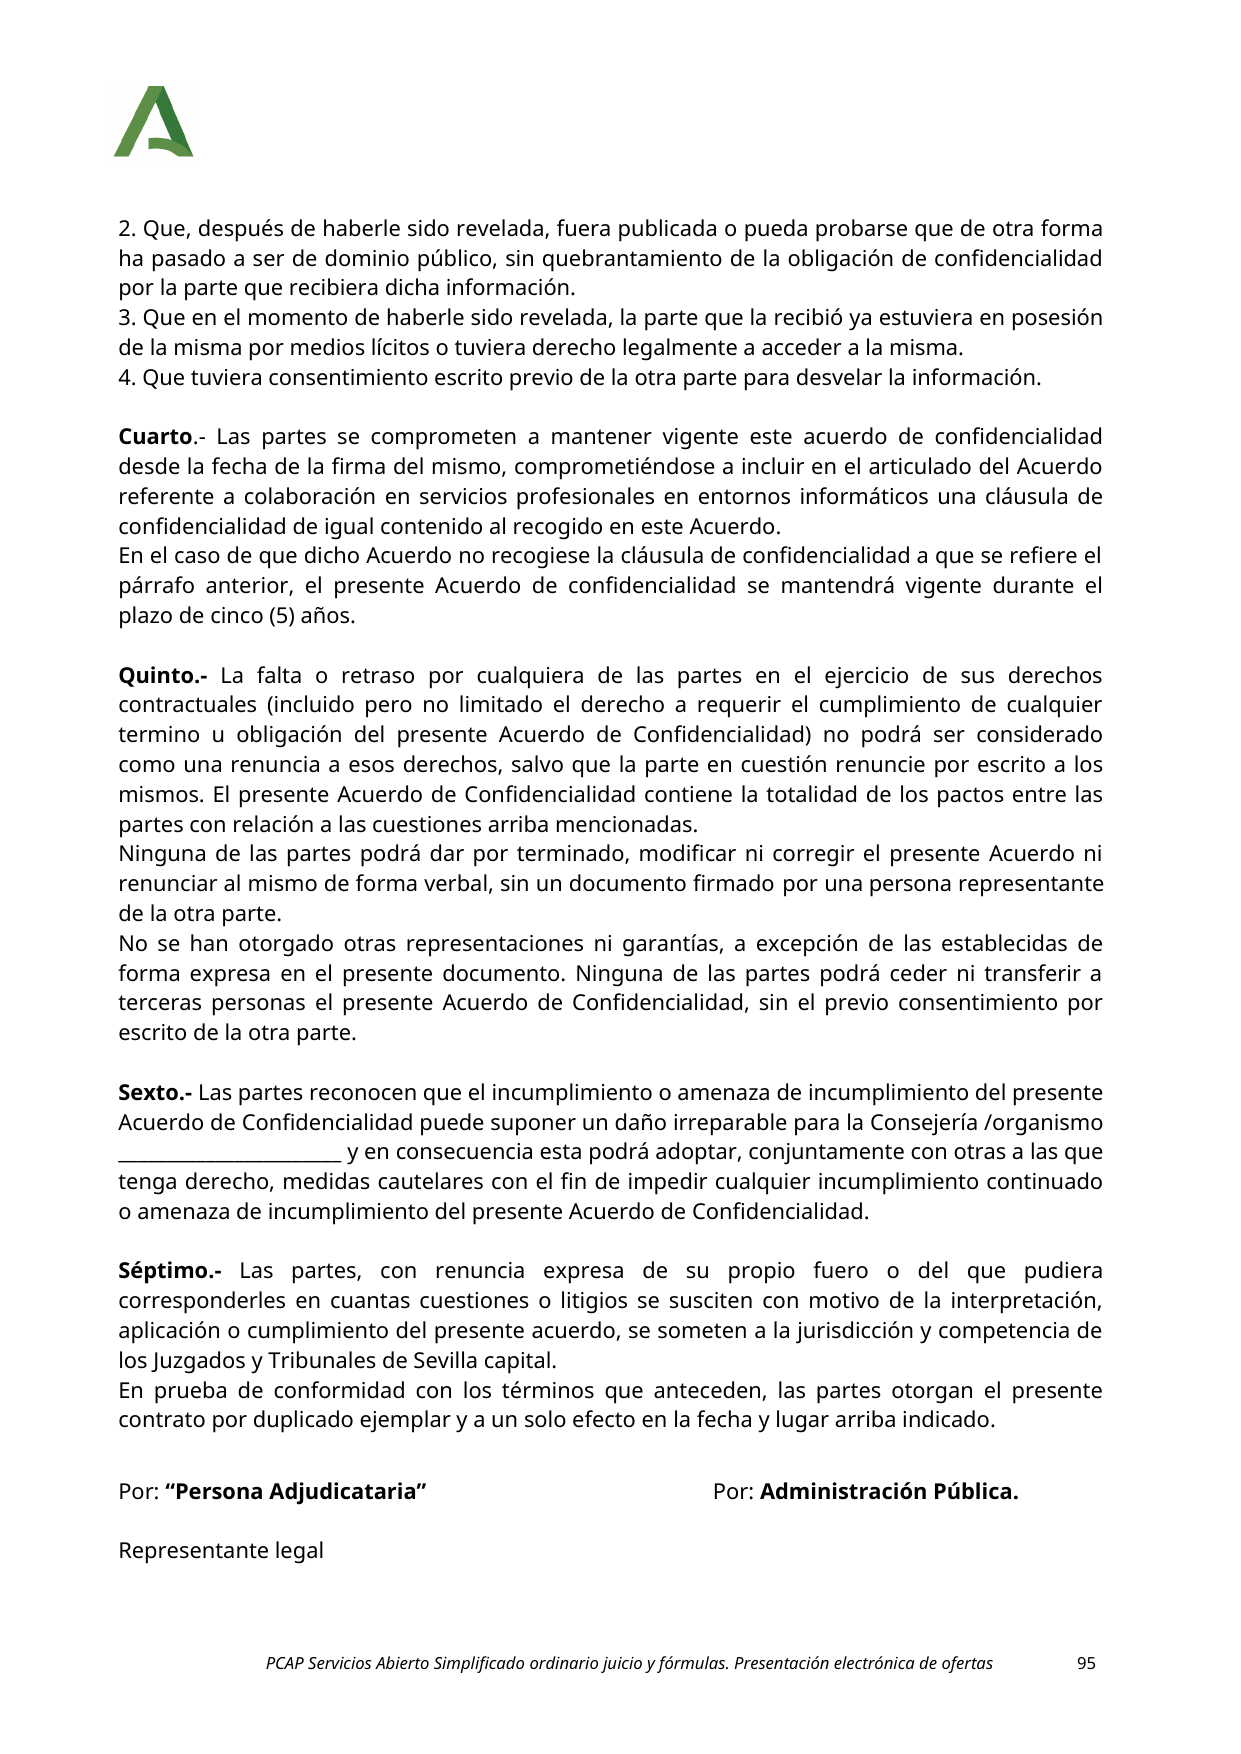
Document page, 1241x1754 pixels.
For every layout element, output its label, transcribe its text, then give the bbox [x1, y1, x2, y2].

text En el caso de que dicho Acuerdo no recogiese la cláusula de confidencialidad a que se refiere el párrafo anterior, el presente Acuerdo de confidencialidad se mantendrá vigente durante el plazo de cinco (5) años. [118, 540, 1104, 630]
text 3. Que en el momento de haberle sido revelada, la parte que la recibió ya estuviera en posesión de la misma por medios lícitos o tuviera derecho legalmente a acceder a la misma. [118, 302, 1104, 362]
text Por: “Persona Adjudicataria” Por: Administración Pública. [118, 1476, 1104, 1506]
text Séptimo.- Las partes, con renuncia expresa de su propio fuero o del que pudiera corresponderles en cuantas cuestiones o litigios se susciten con motivo de la interpretación, aplicación o cumplimiento del presente acuerdo, se someten a la jurisdicción y competencia de los Juzgados y Tribunales de Sevilla capital. [118, 1255, 1104, 1374]
picture [109, 81, 198, 161]
text 2. Que, después de haberle sido revelada, fuera publicada o pueda probarse que de otra forma ha pasado a ser de dominio público, sin quebrantamiento de la obligación de confidencialidad por la parte que recibiera dicha información. [118, 213, 1104, 302]
text Quinto.- La falta o retraso por cualquiera de las partes en el ejercicio de sus derechos contractuales (incluido pero no limitado el derecho a requerir el cumplimiento de cualquier termino u obligación del presente Acuerdo de Confidencialidad) no podrá ser considerado como una renuncia a esos derechos, salvo que la parte en cuestión renuncie por escrito a los mismos. El presente Acuerdo de Confidencialidad contiene la totalidad de los pactos entre las partes con relación a las cuestiones arriba mencionadas. [118, 659, 1104, 838]
text Sexto.- Las partes reconocen que el incumplimiento o amenaza de incumplimiento del presente Acuerdo de Confidencialidad puede suponer un daño irreparable para la Consejería /organismo _______________________ y en consecuencia esta podrá adoptar, conjuntamente con otras a las que tenga derecho, medidas cautelares con el fin de impedir cualquier incumplimiento continuado o amenaza de incumplimiento del presente Acuerdo de Confidencialidad. [118, 1077, 1104, 1226]
text Ninguna de las partes podrá dar por terminado, modificar ni corregir el presente Acuerdo ni renunciar al mismo de forma verbal, sin un documento firmado por una persona representante de la otra parte. [118, 838, 1104, 928]
text En prueba de conformidad con los términos que anteceden, las partes otorgan el presente contrato por duplicado ejemplar y a un solo efecto en la fecha y lugar arriba indicado. [118, 1374, 1104, 1434]
text Cuarto.- Las partes se comprometen a mantener vigente este acuerdo de confidencialidad desde la fecha de la firma del mismo, comprometiéndose a incluir en el articulado del Acuerdo referente a colaboración en servicios profesionales en entornos informáticos una cláusula de confidencialidad de igual contenido al recogido en este Acuerdo. [118, 421, 1104, 540]
text Representante legal [118, 1535, 1104, 1565]
text 4. Que tuviera consentimiento escrito previo de la otra parte para desvelar la información. [118, 362, 1104, 391]
text No se han otorgado otras representaciones ni garantías, a excepción de las establecidas de forma expresa en el presente documento. Ninguna de las partes podrá ceder ni transferir a terceras personas el presente Acuerdo de Confidencialidad, sin el previo consentimiento por escrito de la otra parte. [118, 928, 1104, 1047]
